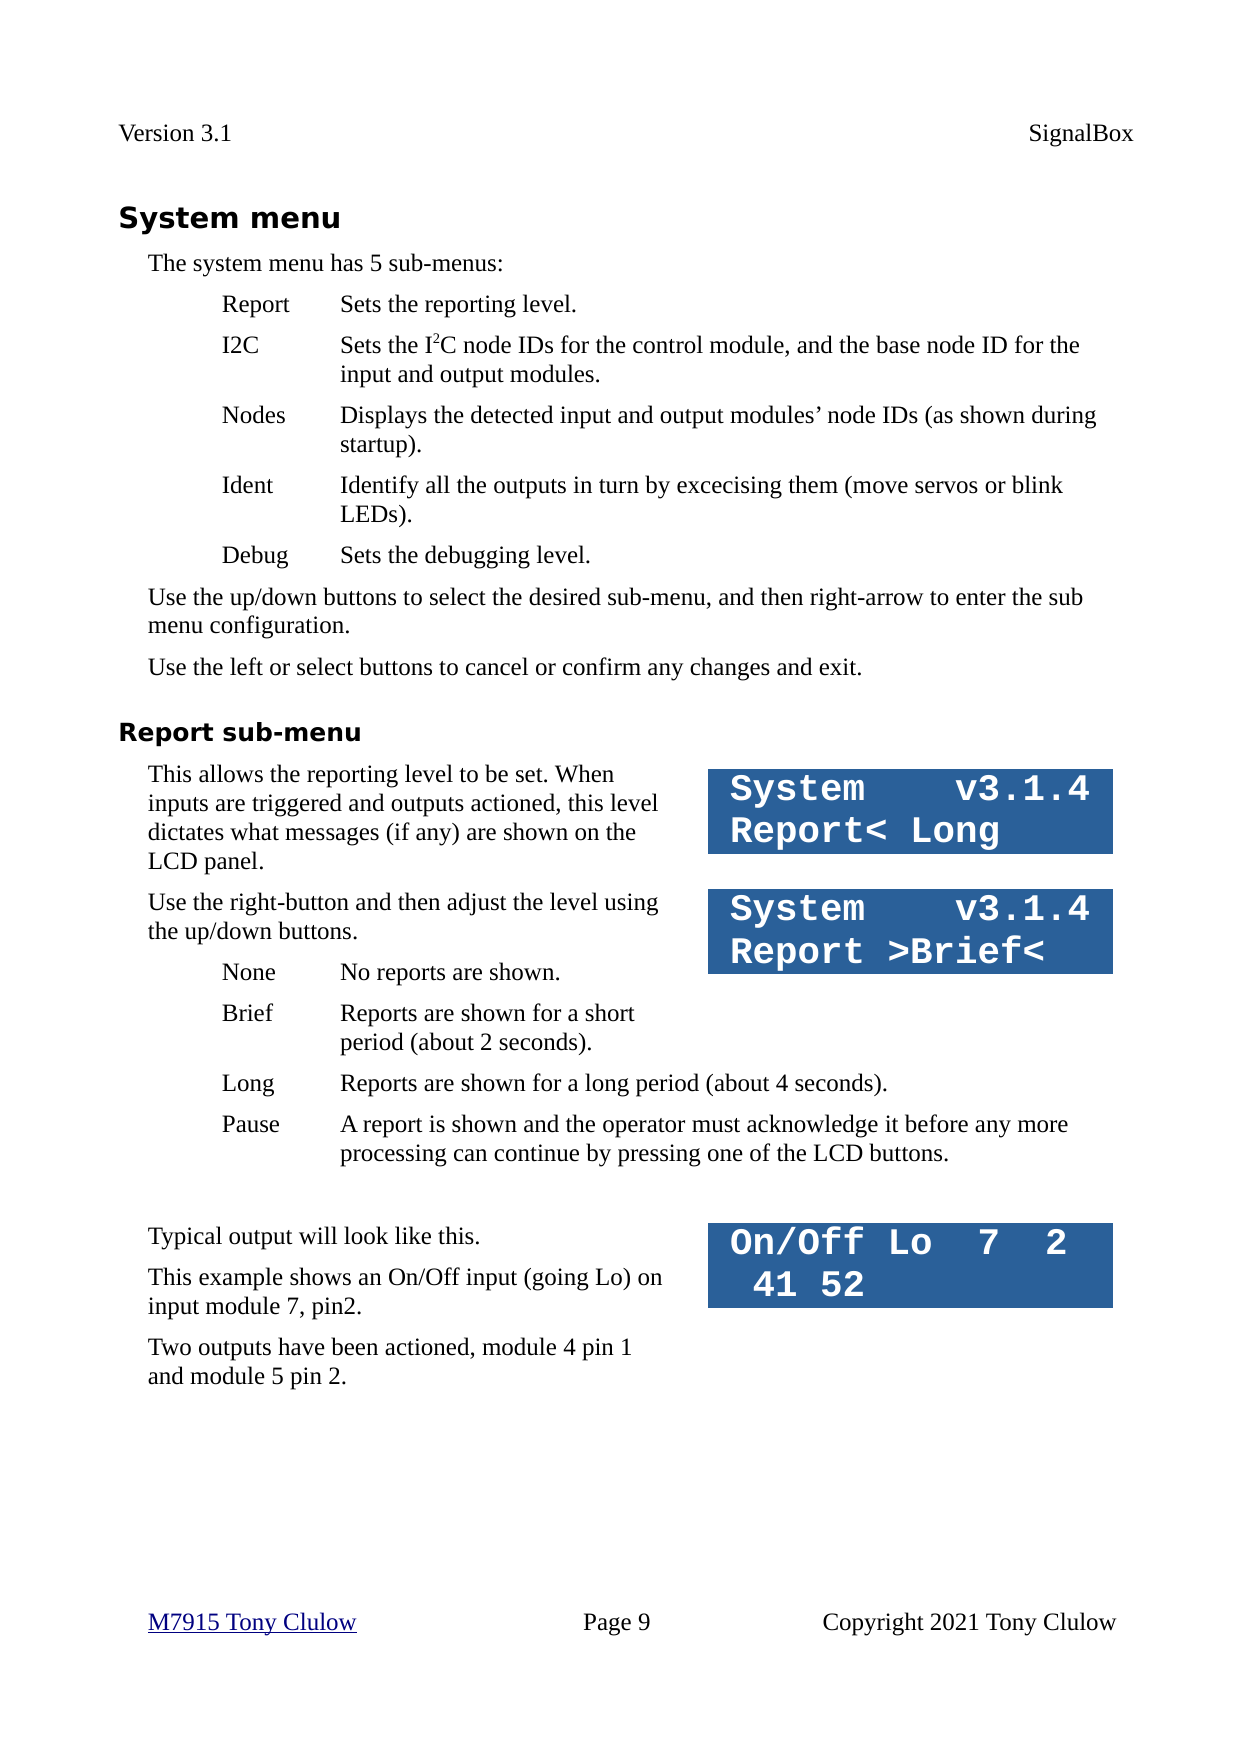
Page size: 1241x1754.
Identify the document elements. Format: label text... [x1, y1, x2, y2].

text This allows the reporting level to be set. When inputs are triggered and outputs actioned, this level dictates what messages (if any) are shown on the LCD panel. [148, 759, 1134, 874]
text Report Sets the reporting level. [222, 289, 1134, 318]
text Nodes Displays the detected input and output modules’ node IDs (as shown during startup). [222, 400, 1134, 458]
text Typical output will look like this. [148, 1221, 1134, 1249]
text Long Reports are shown for a long period (about 4 seconds). [222, 1068, 1134, 1097]
text Pause A report is shown and the operator must acknowledge it before any more processing can continue by pressing one of the LCD buttons. [222, 1109, 1134, 1167]
text Use the right-button and then adjust the level using the up/down buttons. [148, 887, 1134, 944]
text Two outputs have been actioned, module 4 pin 1 and module 5 pin 2. [148, 1332, 1134, 1389]
text Brief Reports are shown for a short period (about 2 seconds). [222, 998, 1134, 1056]
subtitle Report sub-menu [118, 718, 1134, 747]
text Debug Sets the debugging level. [222, 540, 1134, 569]
text Ident Identify all the outputs in turn by excecising them (move servos or blink LEDs). [222, 470, 1134, 528]
subtitle System menu [118, 201, 1134, 235]
text The system menu has 5 sub-menus: [148, 248, 1134, 277]
text Use the left or select buttons to cancel or confirm any changes and exit. [148, 652, 1134, 680]
text None No reports are shown. [222, 957, 1134, 986]
text I2C Sets the I2C node IDs for the control module, and the base node ID for the input and output modules. [222, 330, 1134, 388]
text Use the up/down buttons to select the desired sub-menu, and then right-arrow to enter the sub menu configuration. [148, 582, 1134, 639]
text This example shows an On/Off input (going Lo) on input module 7, pin2. [148, 1262, 1134, 1319]
